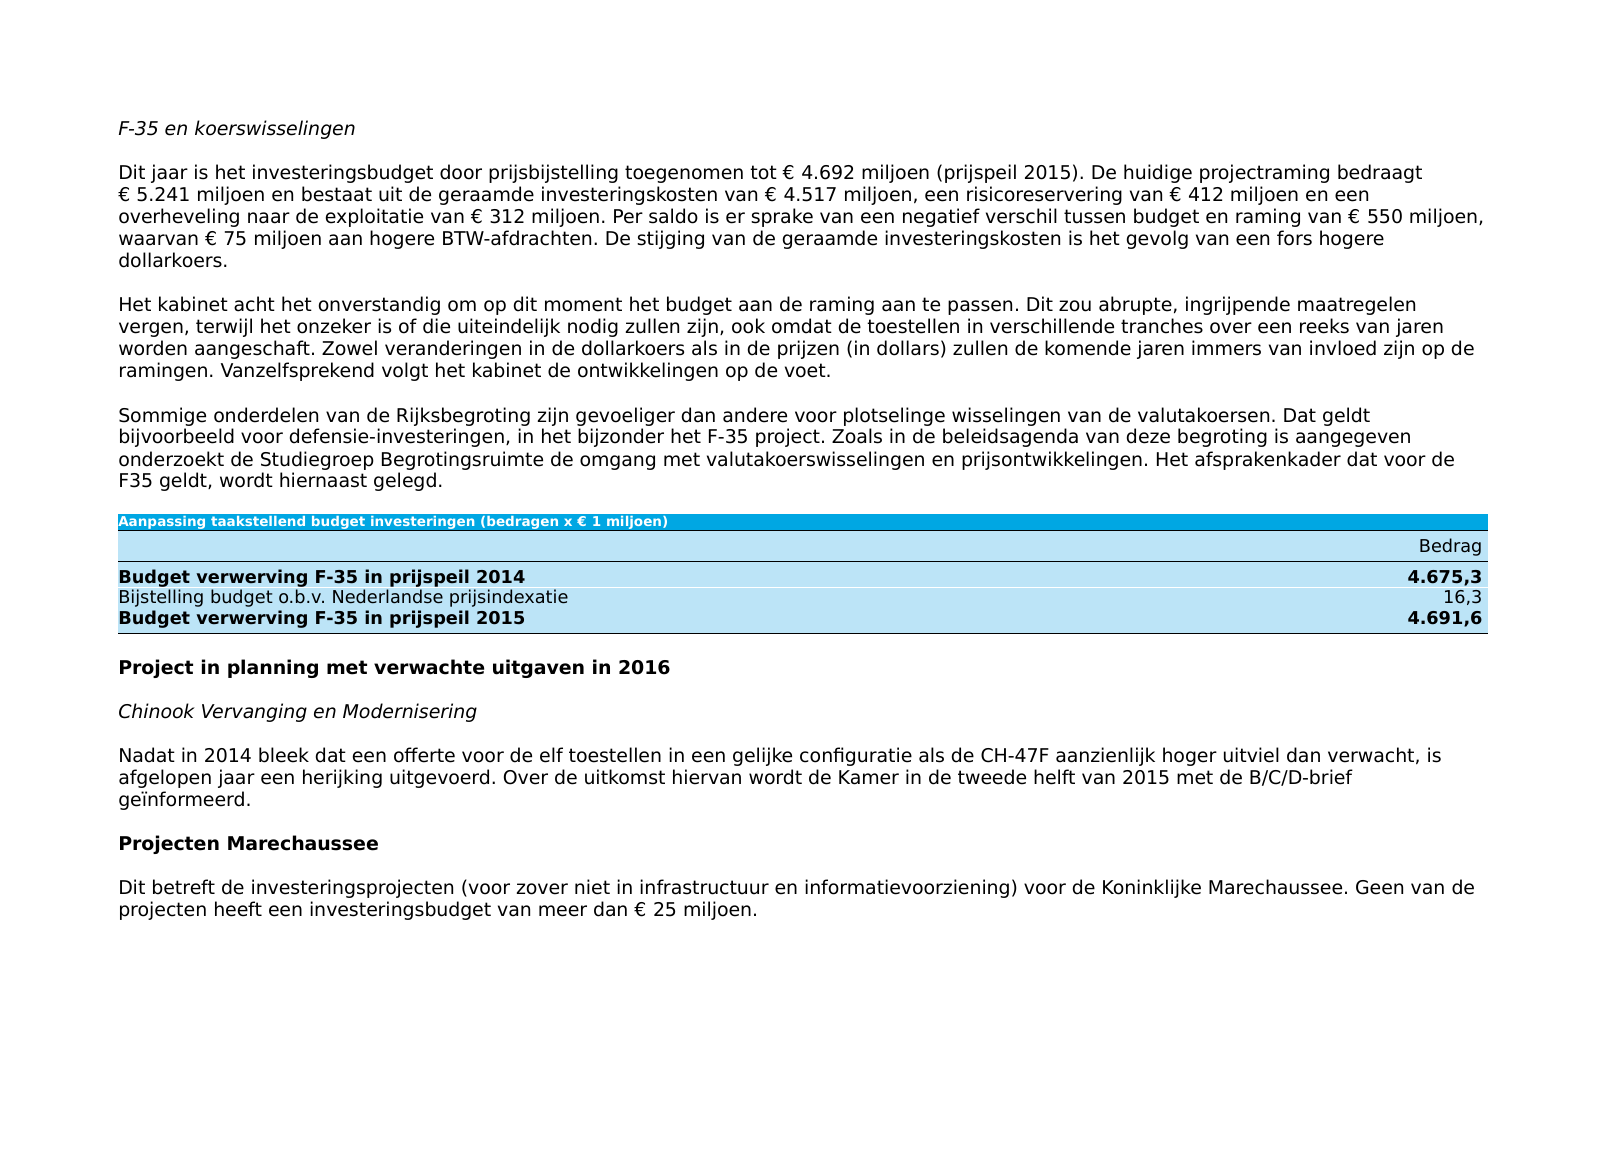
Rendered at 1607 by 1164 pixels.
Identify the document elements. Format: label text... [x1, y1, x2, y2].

text Dit betreft de investeringsprojecten (voor zover niet in infrastructuur en informatievoorziening) voor de Koninklijke Marechaussee. Geen van de projecten heeft een investeringsbudget van meer dan € 25 miljoen. [118, 877, 1488, 921]
table_cell 4.691,6 [1214, 608, 1488, 633]
table_cell Budget verwerving F-35 in prijspeil 2014 [118, 562, 1214, 587]
text Dit jaar is het investeringsbudget door prijsbijstelling toegenomen tot € 4.692 miljoen (prijspeil 2015). De huidige projectraming bedraagt € 5.241 miljoen en bestaat uit de geraamde investeringskosten van € 4.517 miljoen, een risicoreservering van € 412 miljoen en een overheveling naar de exploitatie van € 312 miljoen. Per saldo is er sprake van een negatief verschil tussen budget en raming van € 550 miljoen, waarvan € 75 miljoen aan hogere BTW-afdrachten. De stijging van de geraamde investeringskosten is het gevolg van een fors hogere dollarkoers. [118, 162, 1488, 272]
table_cell Budget verwerving F-35 in prijspeil 2015 [118, 608, 1214, 633]
subtitle Projecten Marechaussee [118, 833, 1488, 855]
text Sommige onderdelen van de Rijksbegroting zijn gevoeliger dan andere voor plotselinge wisselingen van de valutakoersen. Dat geldt bijvoorbeeld voor defensie-investeringen, in het bijzonder het F-35 project. Zoals in de beleidsagenda van deze begroting is aangegeven onderzoekt de Studiegroep Begrotingsruimte de omgang met valutakoerswisselingen en prijsontwikkelingen. Het afsprakenkader dat voor de F35 geldt, wordt hiernaast gelegd. [118, 404, 1488, 492]
text Het kabinet acht het onverstandig om op dit moment het budget aan de raming aan te passen. Dit zou abrupte, ingrijpende maatregelen vergen, terwijl het onzeker is of die uiteindelijk nodig zullen zijn, ook omdat de toestellen in verschillende tranches over een reeks van jaren worden aangeschaft. Zowel veranderingen in de dollarkoers als in de prijzen (in dollars) zullen de komende jaren immers van invloed zijn op de ramingen. Vanzelfsprekend volgt het kabinet de ontwikkelingen op de voet. [118, 294, 1488, 382]
table_cell 16,3 [1214, 588, 1488, 608]
table_cell Bedrag [1214, 531, 1488, 561]
text Nadat in 2014 bleek dat een offerte voor de elf toestellen in een gelijke configuratie als de CH-47F aanzienlijk hoger uitviel dan verwacht, is afgelopen jaar een herijking uitgevoerd. Over de uitkomst hiervan wordt de Kamer in de tweede helft van 2015 met de B/C/D-brief geïnformeerd. [118, 745, 1488, 811]
subtitle F-35 en koerswisselingen [118, 118, 1488, 140]
subtitle Chinook Vervanging en Modernisering [118, 701, 1488, 723]
table_cell 4.675,3 [1214, 562, 1488, 587]
table_cell Bijstelling budget o.b.v. Nederlandse prijsindexatie [118, 588, 1214, 608]
table_cell [118, 531, 1214, 561]
subtitle Project in planning met verwachte uitgaven in 2016 [118, 657, 1488, 678]
table_header Aanpassing taakstellend budget investeringen (bedragen x € 1 miljoen) [118, 514, 1488, 530]
